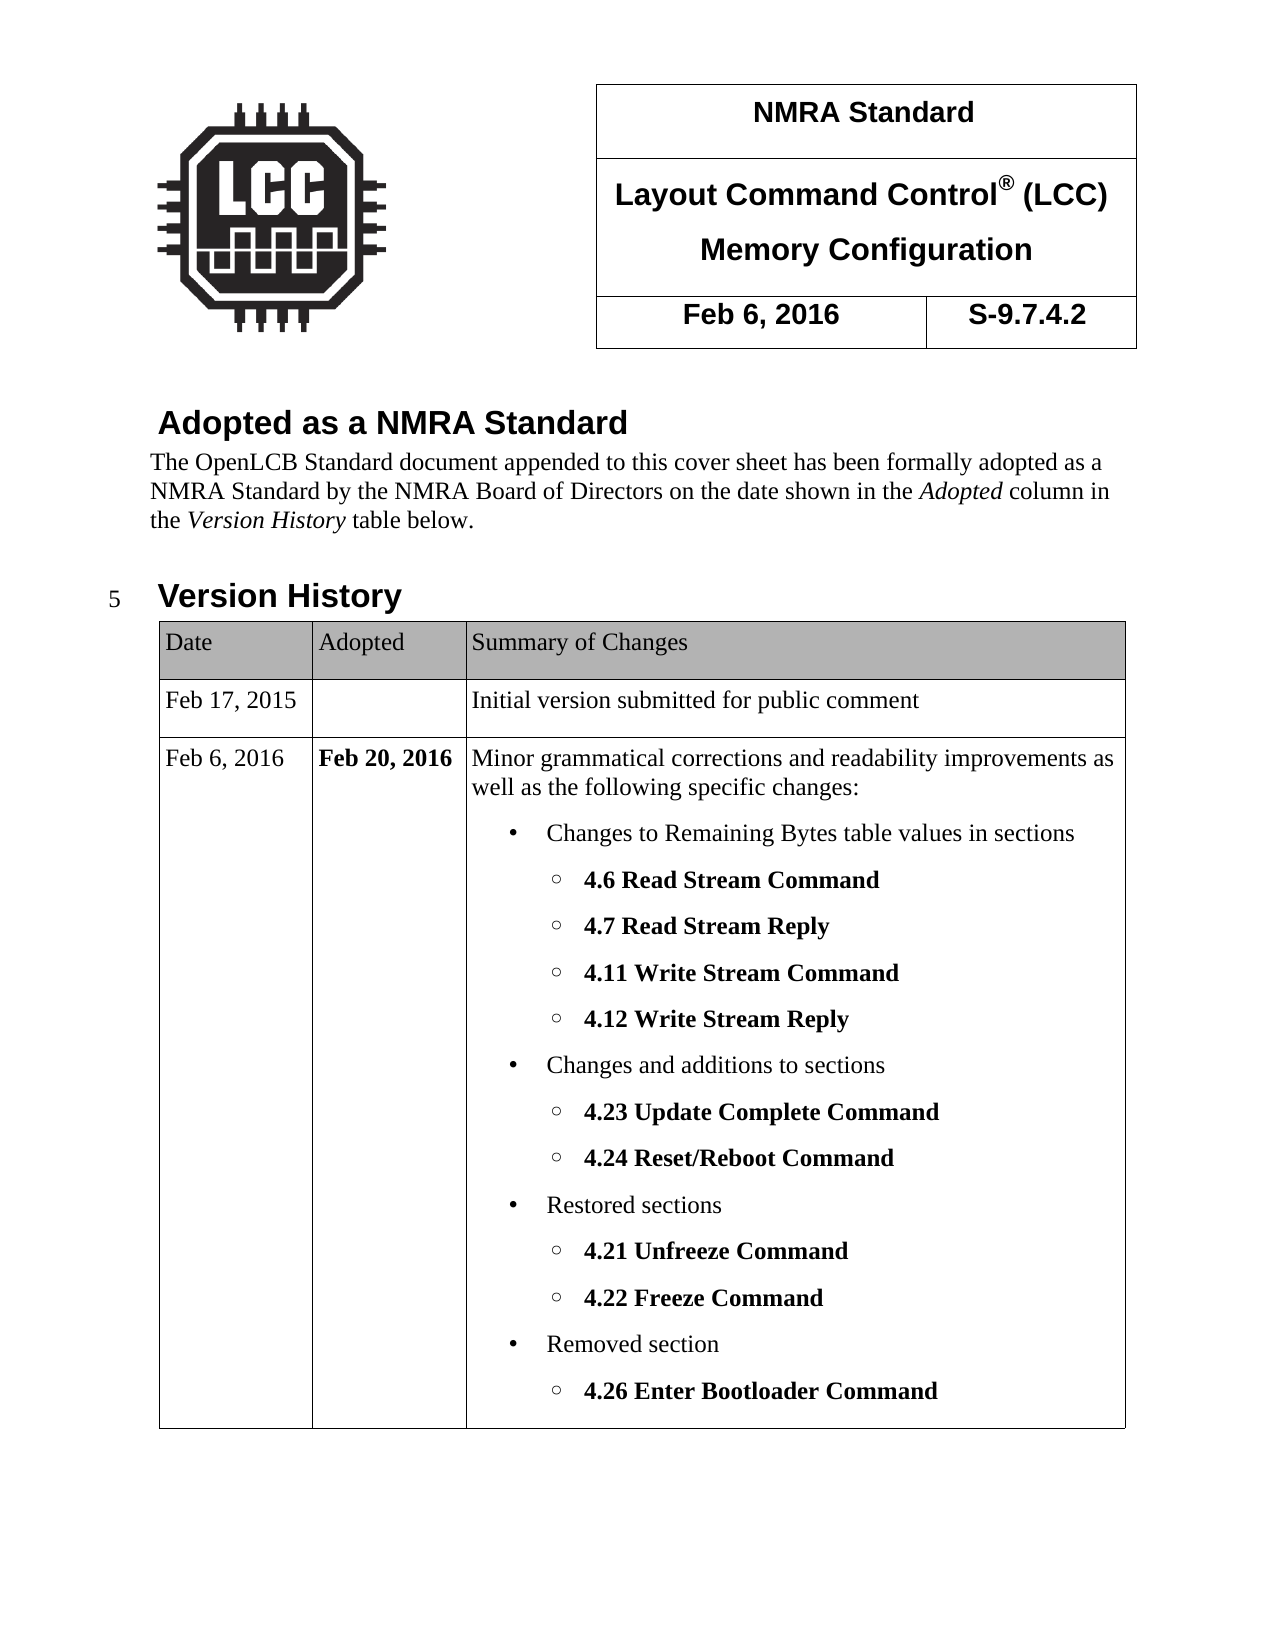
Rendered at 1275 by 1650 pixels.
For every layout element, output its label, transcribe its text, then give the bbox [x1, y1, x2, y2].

table_cell Feb 17, 2015 [160, 680, 312, 737]
picture [138, 83, 408, 349]
text The OpenLCB Standard document appended to this cover sheet has been formally adopted as a NMRA Standard by the NMRA Board of Directors on the date shown in the Adopted column in the Version History table below. [150, 447, 1125, 534]
table_cell [313, 680, 466, 737]
subtitle Adopted as a NMRA Standard [112, 403, 1125, 441]
table_header Adopted [313, 622, 466, 679]
subtitle Version History [112, 576, 1125, 615]
table_cell Feb 20, 2016 [313, 738, 466, 1428]
table_cell Feb 6, 2016 [160, 738, 312, 1428]
table_header Summary of Changes [467, 622, 1125, 679]
table_cell Minor grammatical corrections and readability improvements as well as the following specific changes: Changes to Remaining Bytes table values in sections 4.6 Read Stream Command 4.7 Read Stream Reply 4.11 Write Stream Command 4.12 Write Stream Reply Changes and additions to sections 4.23 Update Complete Command 4.24 Reset/Reboot Command Restored sections 4.21 Unfreeze Command 4.22 Freeze Command Removed section 4.26 Enter Bootloader Command [467, 738, 1125, 1428]
table_cell Initial version submitted for public comment [467, 680, 1125, 737]
table_header Date [160, 622, 312, 679]
